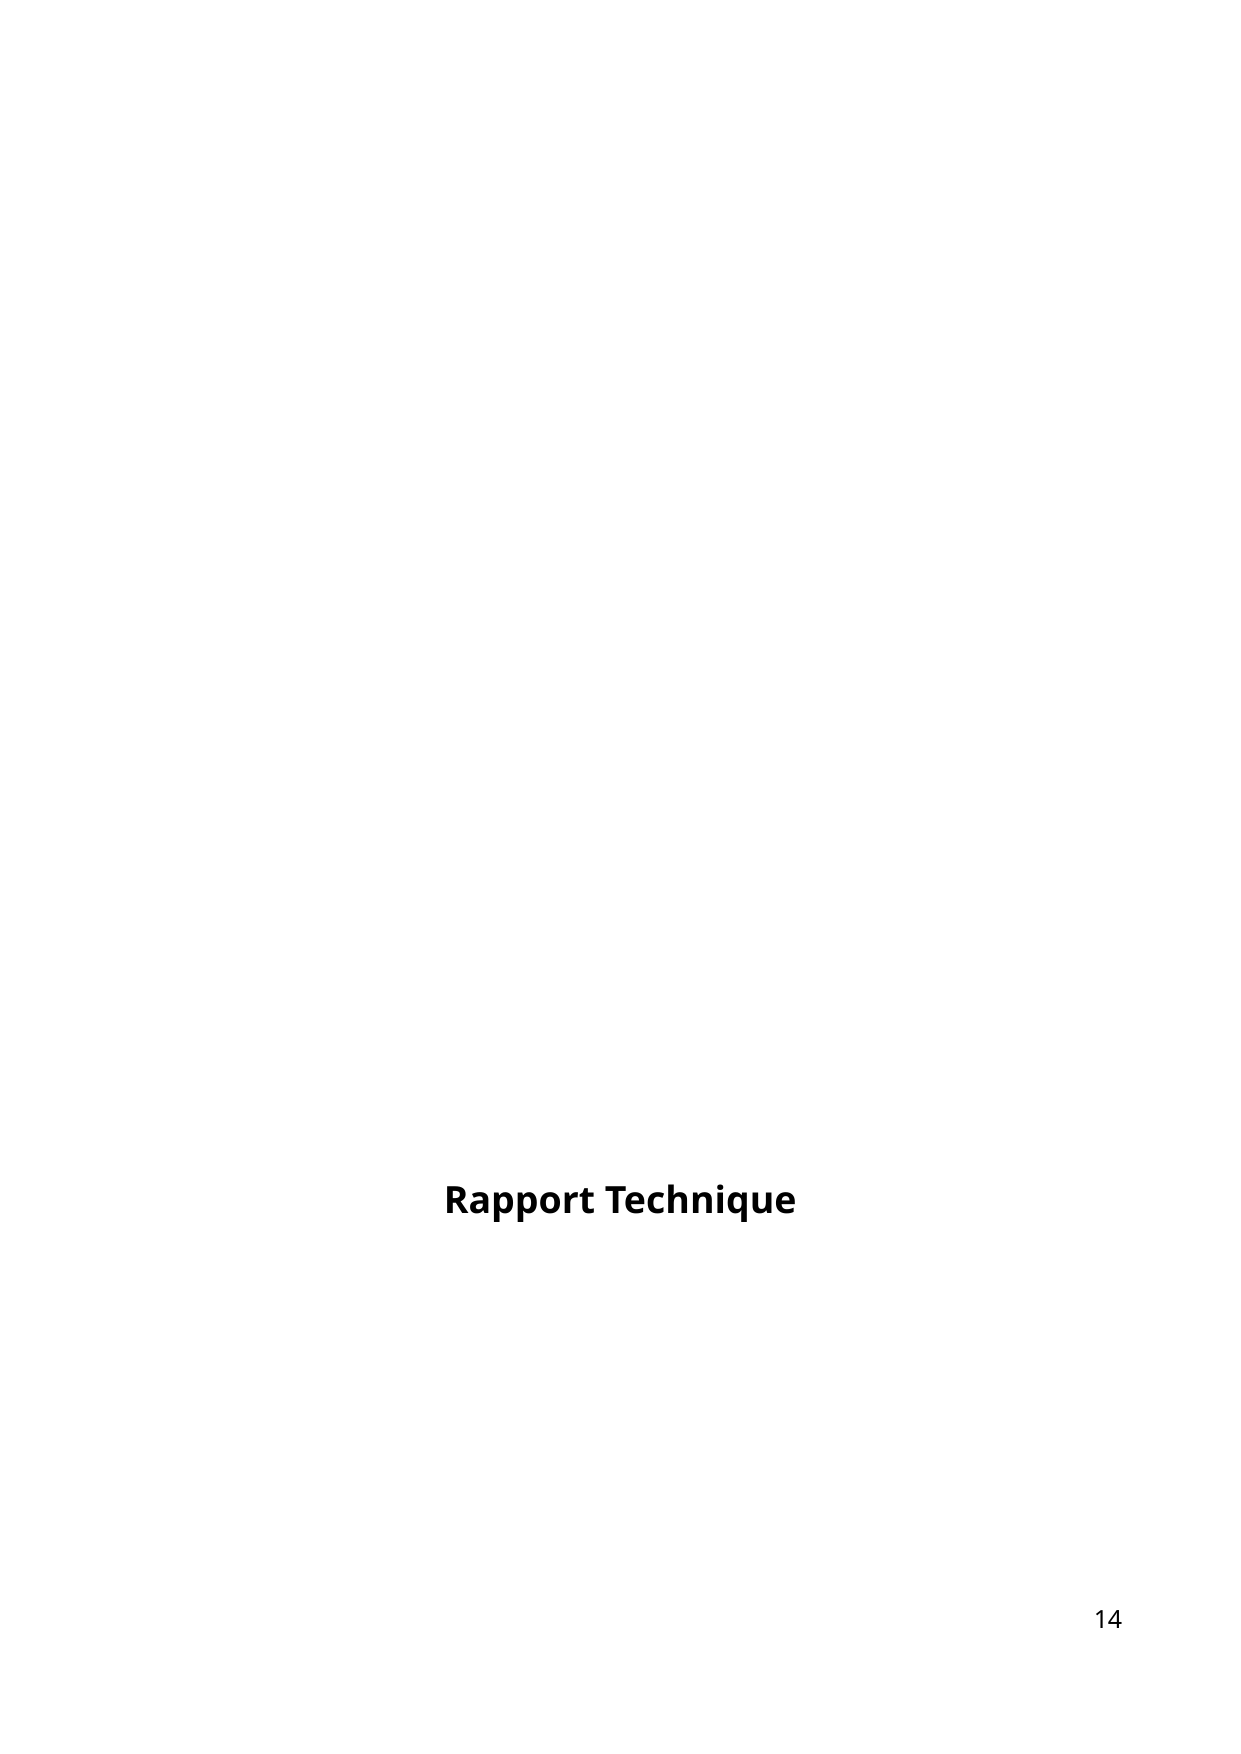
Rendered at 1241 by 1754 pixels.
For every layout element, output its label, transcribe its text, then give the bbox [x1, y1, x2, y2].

subtitle Rapport Technique [118, 1173, 1122, 1224]
